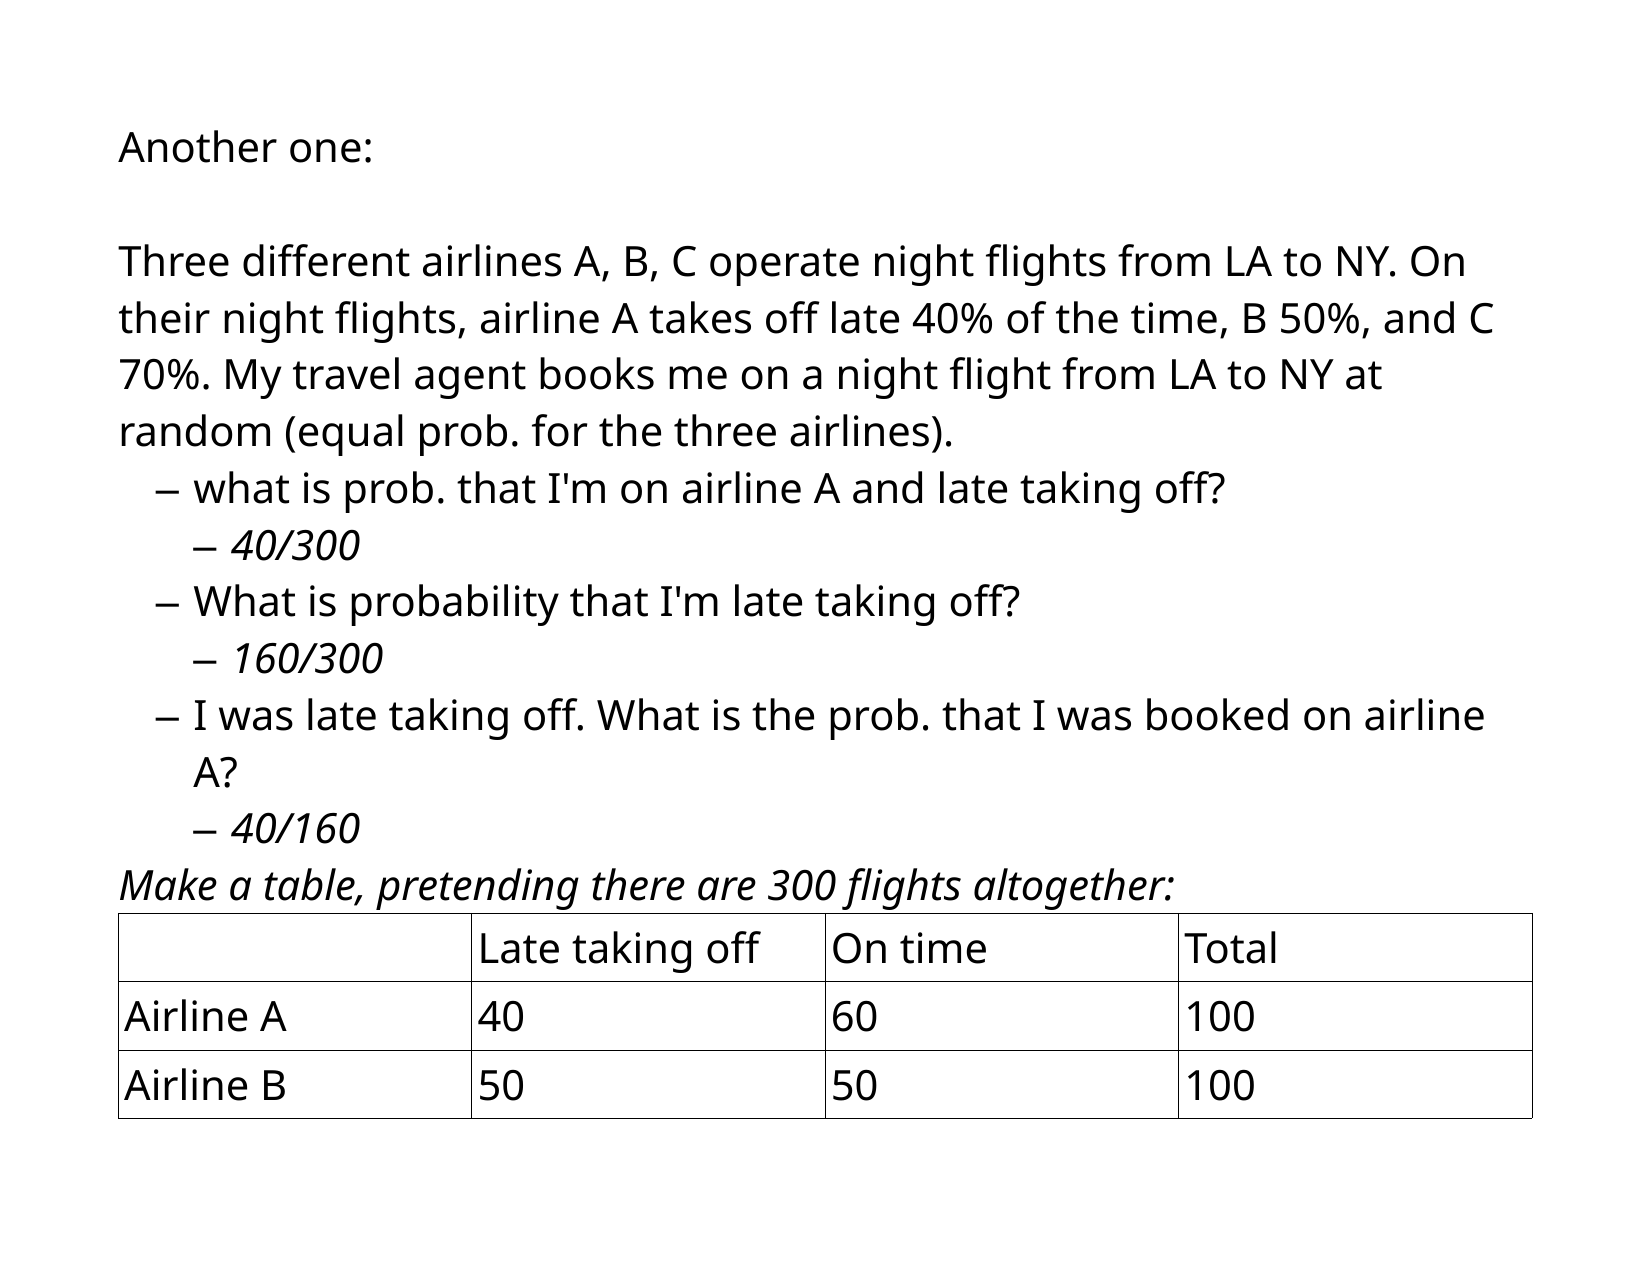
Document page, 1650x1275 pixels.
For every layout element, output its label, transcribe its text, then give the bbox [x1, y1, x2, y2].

list 40/160 [193, 799, 1532, 856]
list What is probability that I'm late taking off? [156, 572, 1532, 629]
text Make a table, pretending there are 300 flights altogether: [118, 856, 1532, 913]
table_cell 60 [826, 982, 1178, 1049]
table_cell 40 [472, 982, 825, 1049]
text Another one: [118, 118, 1532, 175]
table_header [119, 914, 471, 981]
table_cell 100 [1179, 1051, 1532, 1118]
list 160/300 [193, 629, 1532, 686]
table_header Late taking off [472, 914, 825, 981]
table_cell Airline A [119, 982, 471, 1049]
list what is prob. that I'm on airline A and late taking off? [156, 459, 1532, 516]
table_header Total [1179, 914, 1532, 981]
table_cell 50 [472, 1051, 825, 1118]
list 40/300 [193, 516, 1532, 572]
table_cell Airline B [119, 1051, 471, 1118]
list I was late taking off. What is the prob. that I was booked on airline A? [156, 686, 1532, 799]
table_header On time [826, 914, 1178, 981]
table_cell 50 [826, 1051, 1178, 1118]
table_cell 100 [1179, 982, 1532, 1049]
text Three different airlines A, B, C operate night flights from LA to NY. On their night flights, airline A takes off late 40% of the time, B 50%, and C 70%. My travel agent books me on a night flight from LA to NY at random (equal prob. for the three airlines). [118, 232, 1532, 459]
